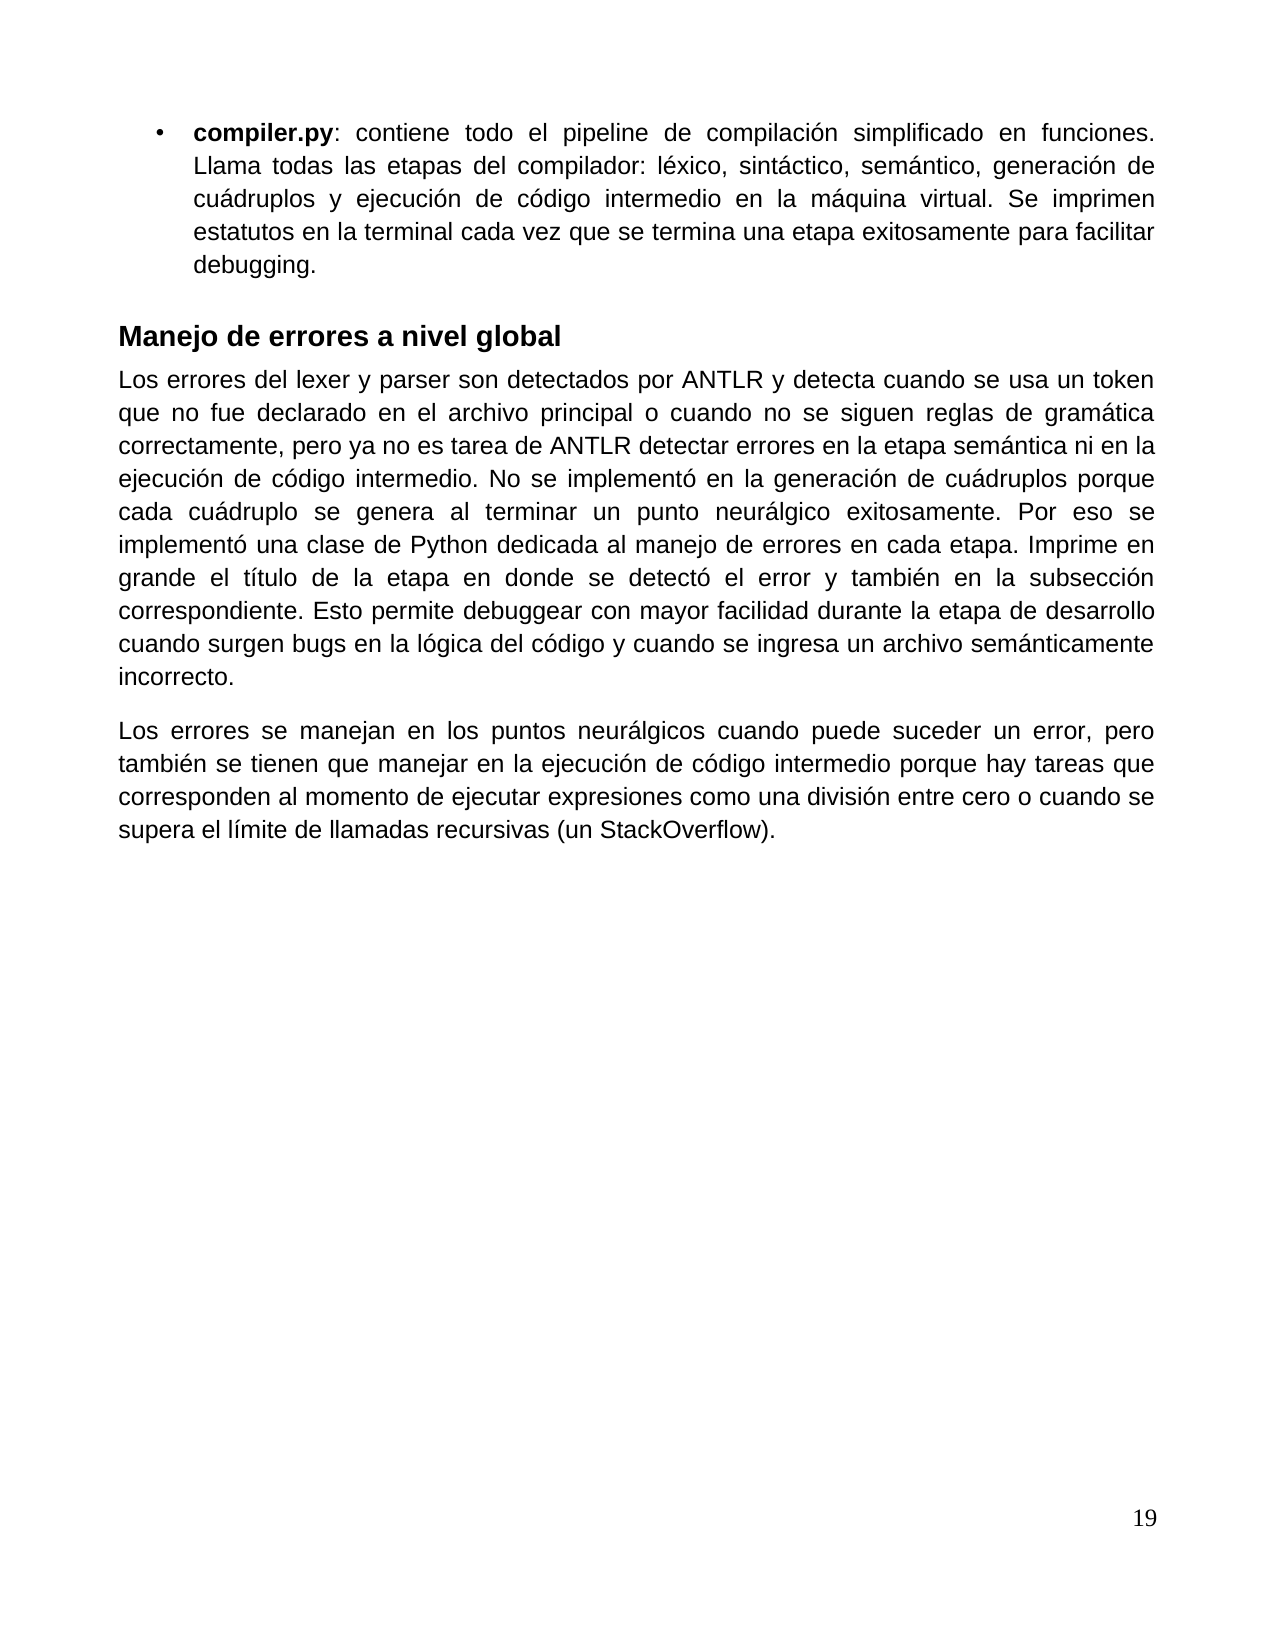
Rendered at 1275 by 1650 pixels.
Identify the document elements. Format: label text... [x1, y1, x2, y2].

subtitle Manejo de errores a nivel global [118, 319, 1157, 352]
list compiler.py: contiene todo el pipeline de compilación simplificado en funciones. Llama todas las etapas del compilador: léxico, sintáctico, semántico, generación de cuádruplos y ejecución de código intermedio en la máquina virtual. Se imprimen estatutos en la terminal cada vez que se termina una etapa exitosamente para facilitar debugging. [156, 118, 1157, 279]
text Los errores se manejan en los puntos neurálgicos cuando puede suceder un error, pero también se tienen que manejar en la ejecución de código intermedio porque hay tareas que corresponden al momento de ejecutar expresiones como una división entre cero o cuando se supera el límite de llamadas recursivas (un StackOverflow). [118, 716, 1157, 844]
text Los errores del lexer y parser son detectados por ANTLR y detecta cuando se usa un token que no fue declarado en el archivo principal o cuando no se siguen reglas de gramática correctamente, pero ya no es tarea de ANTLR detectar errores en la etapa semántica ni en la ejecución de código intermedio. No se implementó en la generación de cuádruplos porque cada cuádruplo se genera al terminar un punto neurálgico exitosamente. Por eso se implementó una clase de Python dedicada al manejo de errores en cada etapa. Imprime en grande el título de la etapa en donde se detectó el error y también en la subsección correspondiente. Esto permite debuggear con mayor facilidad durante la etapa de desarrollo cuando surgen bugs en la lógica del código y cuando se ingresa un archivo semánticamente incorrecto. [118, 365, 1157, 691]
